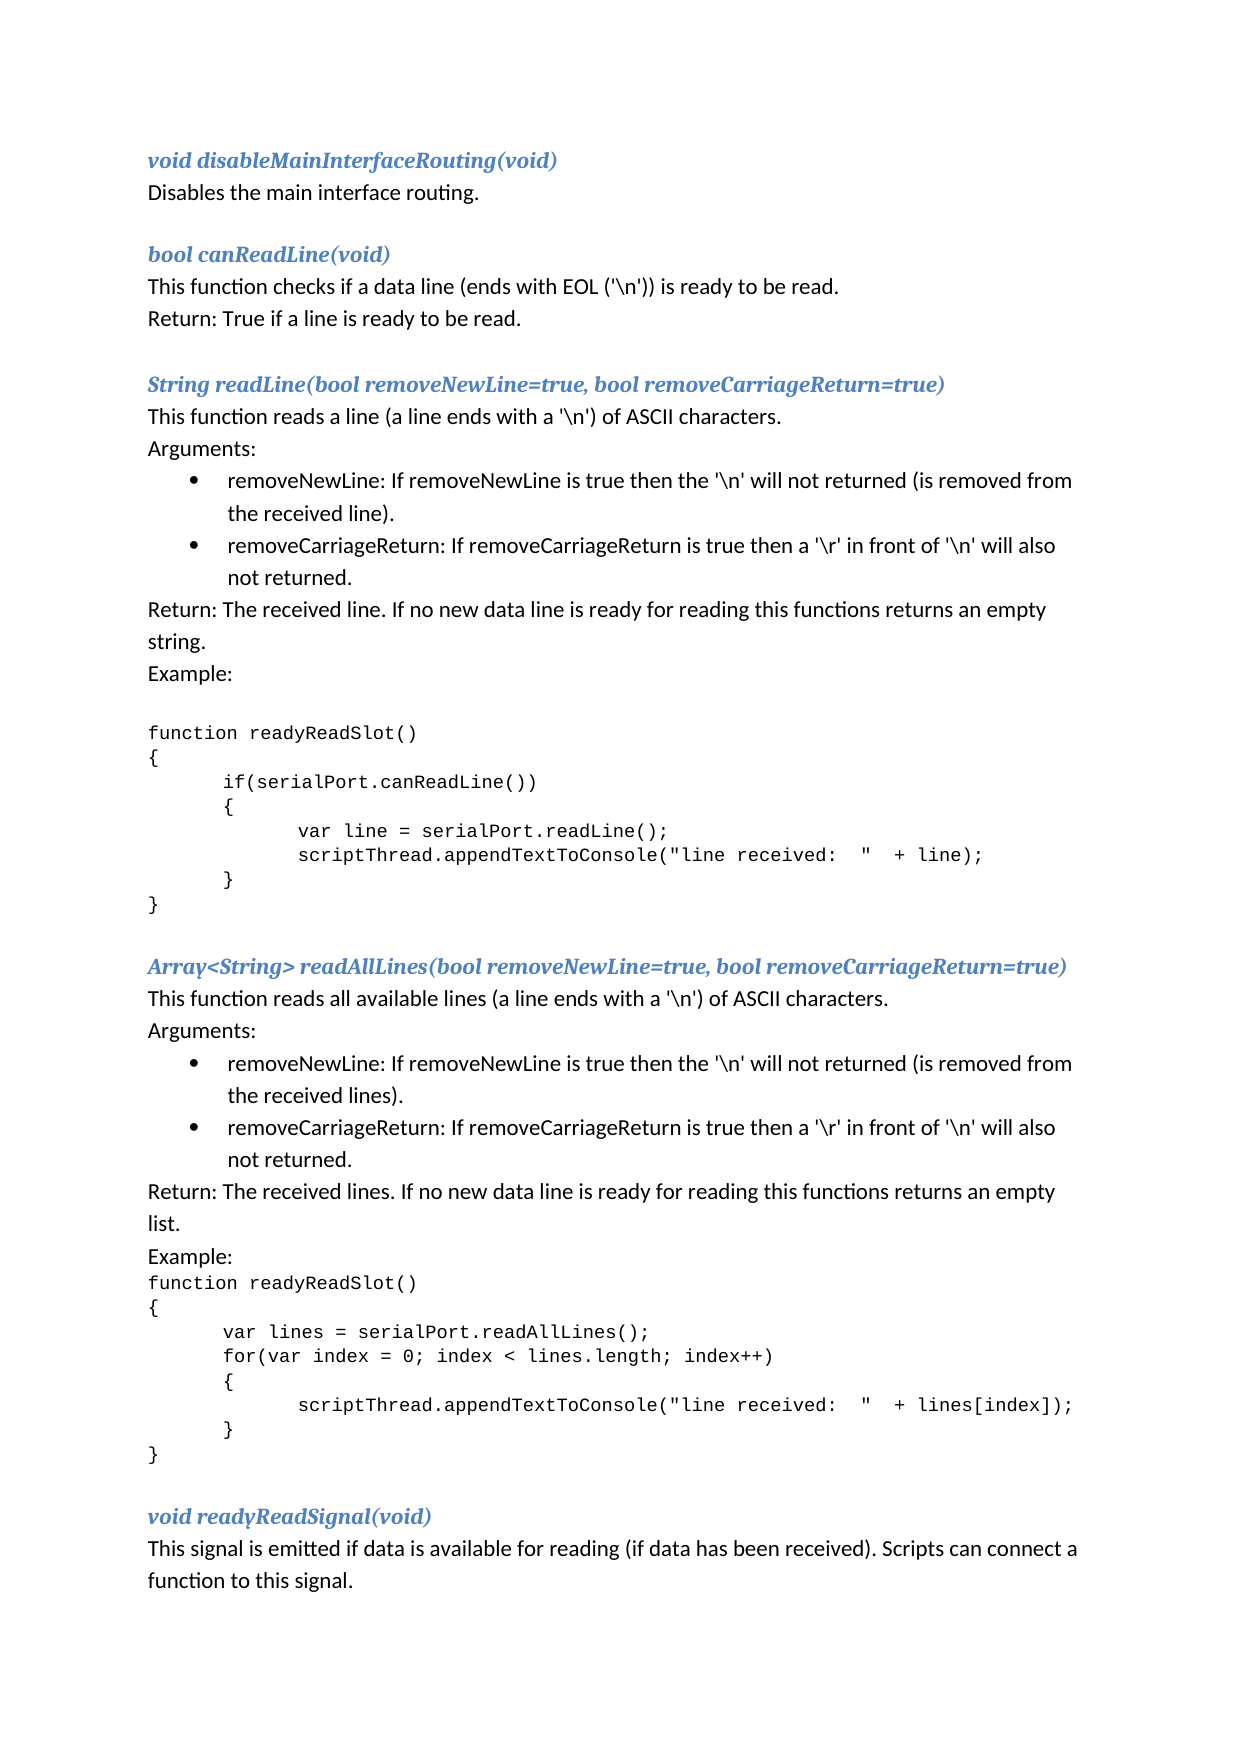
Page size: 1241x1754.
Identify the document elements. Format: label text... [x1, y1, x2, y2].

text { [148, 748, 1093, 769]
text Arguments: [148, 434, 1093, 462]
subtitle Array<String> readAllLines(bool removeNewLine=true, bool removeCarriageReturn=true) [148, 954, 1093, 980]
list removeCarriageReturn: If removeCarriageReturn is true then a '\r' in front of '\n' will also not returned. [190, 1113, 1093, 1173]
text This signal is emitted if data is available for reading (if data has been received). Scripts can connect a function to this signal. [148, 1534, 1093, 1594]
text Disables the main interface routing. [148, 178, 1093, 206]
text This function reads a line (a line ends with a '\n') of ASCII characters. [148, 402, 1093, 430]
text function readyReadSlot() [148, 1274, 1093, 1295]
text } [148, 894, 1093, 916]
list removeNewLine: If removeNewLine is true then the '\n' will not returned (is removed from the received lines). [190, 1049, 1093, 1109]
text var lines = serialPort.readAllLines(); [148, 1323, 1093, 1344]
text } [148, 1420, 1093, 1441]
text Return: True if a line is ready to be read. [148, 304, 1093, 333]
text scriptThread.appendTextToConsole("line received: " + lines[index]); [148, 1396, 1093, 1417]
text scriptThread.appendTextToConsole("line received: " + line); [148, 846, 1093, 867]
text { [148, 797, 1093, 818]
text This function reads all available lines (a line ends with a '\n') of ASCII characters. [148, 984, 1093, 1012]
text } [148, 1444, 1093, 1466]
text { [148, 1371, 1093, 1393]
subtitle String readLine(bool removeNewLine=true, bool removeCarriageReturn=true) [148, 372, 1093, 398]
subtitle bool canReadLine(void) [148, 242, 1093, 268]
text for(var index = 0; index < lines.length; index++) [148, 1347, 1093, 1368]
subtitle void readyReadSignal(void) [148, 1504, 1093, 1530]
text Return: The received line. If no new data line is ready for reading this functions returns an empty string. [148, 595, 1093, 655]
text { [148, 1298, 1093, 1319]
text } [148, 870, 1093, 891]
text Example: [148, 1242, 1093, 1270]
text Example: [148, 659, 1093, 688]
text function readyReadSlot() [148, 724, 1093, 745]
text Arguments: [148, 1016, 1093, 1044]
subtitle void disableMainInterfaceRouting(void) [148, 148, 1093, 174]
list removeCarriageReturn: If removeCarriageReturn is true then a '\r' in front of '\n' will also not returned. [190, 531, 1093, 591]
text Return: The received lines. If no new data line is ready for reading this functions returns an empty list. [148, 1177, 1093, 1238]
text This function checks if a data line (ends with EOL ('\n')) is ready to be read. [148, 272, 1093, 300]
text if(serialPort.canReadLine()) [148, 773, 1093, 794]
text var line = serialPort.readLine(); [148, 821, 1093, 843]
list removeNewLine: If removeNewLine is true then the '\n' will not returned (is removed from the received line). [190, 466, 1093, 527]
